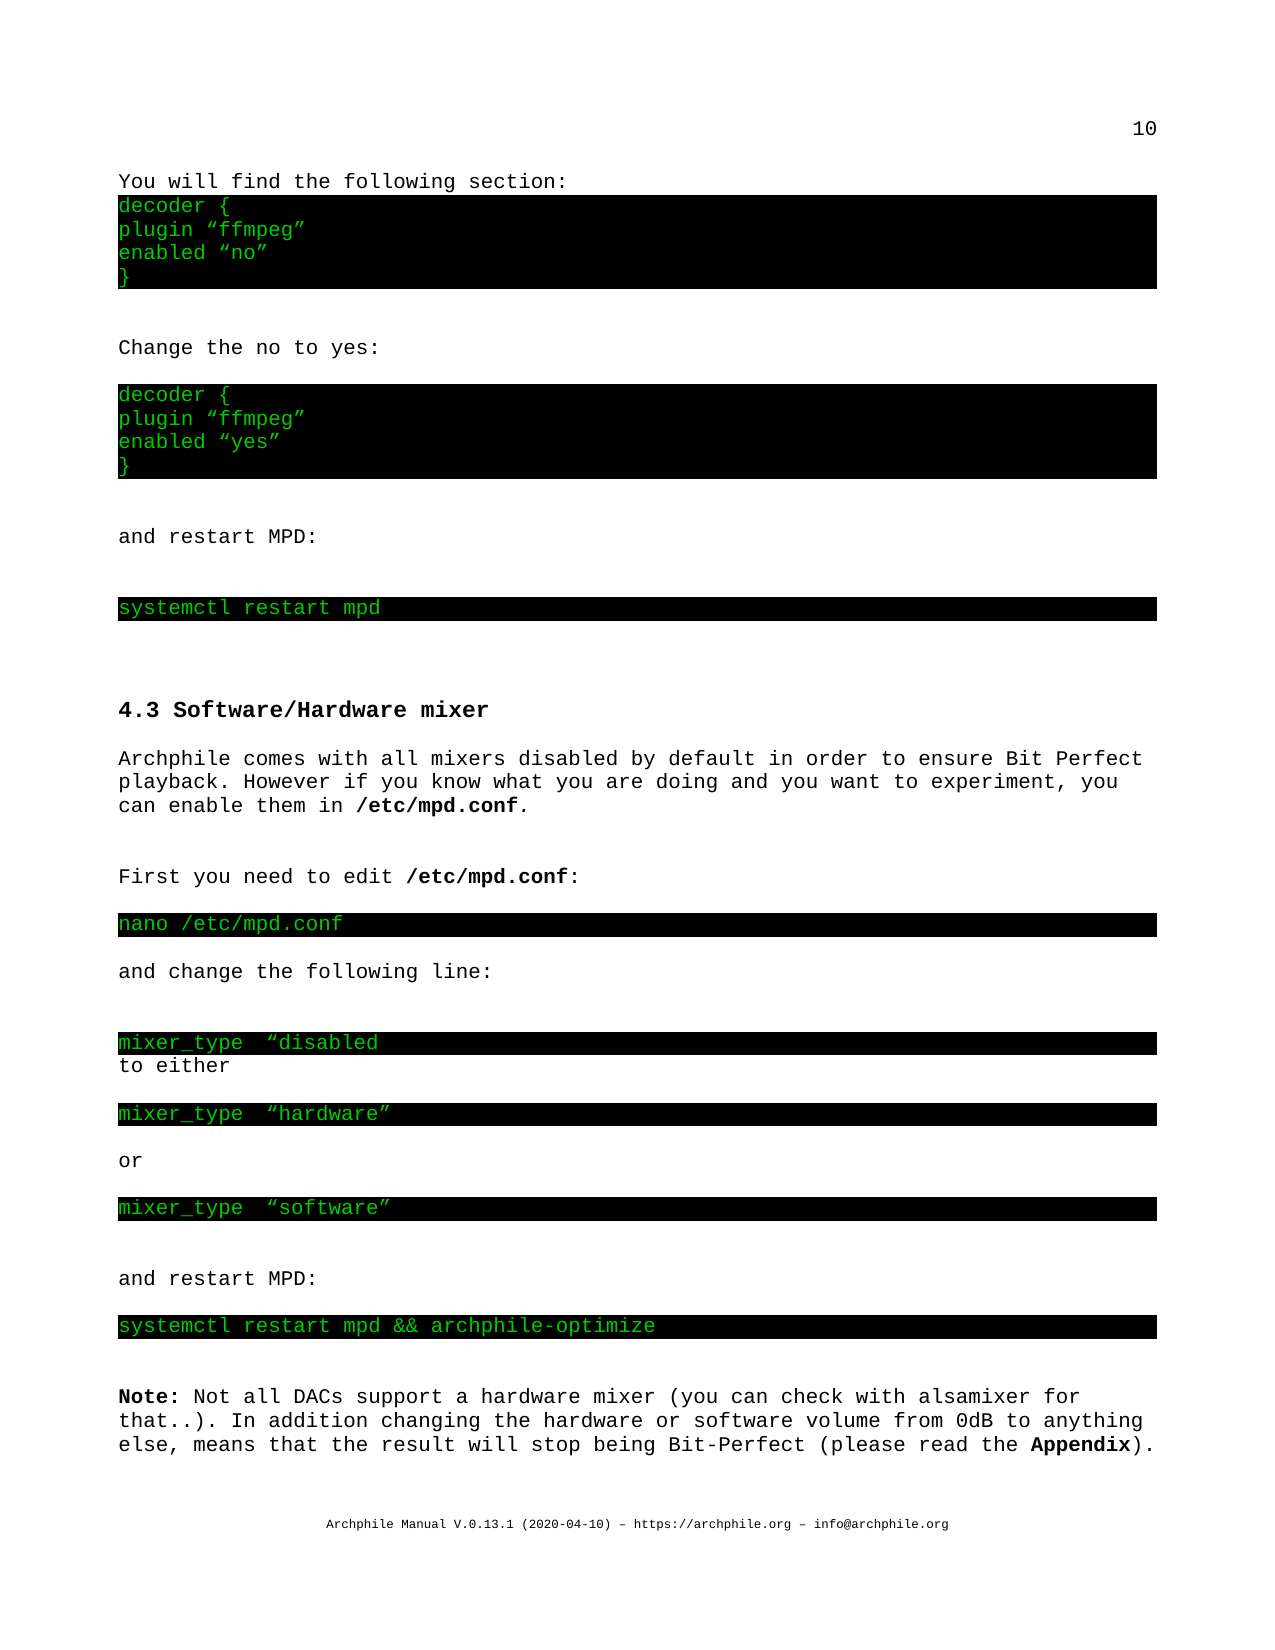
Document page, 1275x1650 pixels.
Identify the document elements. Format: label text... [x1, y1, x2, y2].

text and restart MPD: [118, 1268, 1157, 1292]
text Archphile comes with all mixers disabled by default in order to ensure Bit Perfect playback. However if you know what you are doing and you want to experiment, you can enable them in /etc/mpd.conf. [118, 748, 1157, 819]
text Change the no to yes: [118, 337, 1157, 360]
text systemctl restart mpd [118, 597, 1157, 621]
text Note: Not all DACs support a hardware mixer (you can check with alsamixer for that..). In addition changing the hardware or software volume from 0dB to anything else, means that the result will stop being Bit-Perfect (please read the Appendix). [118, 1386, 1157, 1457]
text You will find the following section: [118, 171, 1157, 195]
text mixer_type “hardware” [118, 1103, 1157, 1126]
text decoder { plugin “ffmpeg” enabled “no” } [118, 195, 1157, 289]
text and change the following line: [118, 961, 1157, 984]
text mixer_type “software” [118, 1197, 1157, 1221]
text or [118, 1150, 1157, 1173]
text nano /etc/mpd.conf [118, 913, 1157, 937]
text mixer_type “disabled [118, 1032, 1157, 1055]
text and restart MPD: [118, 526, 1157, 549]
text 4.3 Software/Hardware mixer [118, 698, 1157, 724]
text decoder { plugin “ffmpeg” enabled “yes” } [118, 384, 1157, 479]
text systemctl restart mpd && archphile-optimize [118, 1315, 1157, 1339]
text to either [118, 1055, 1157, 1079]
text First you need to edit /etc/mpd.conf: [118, 866, 1157, 890]
